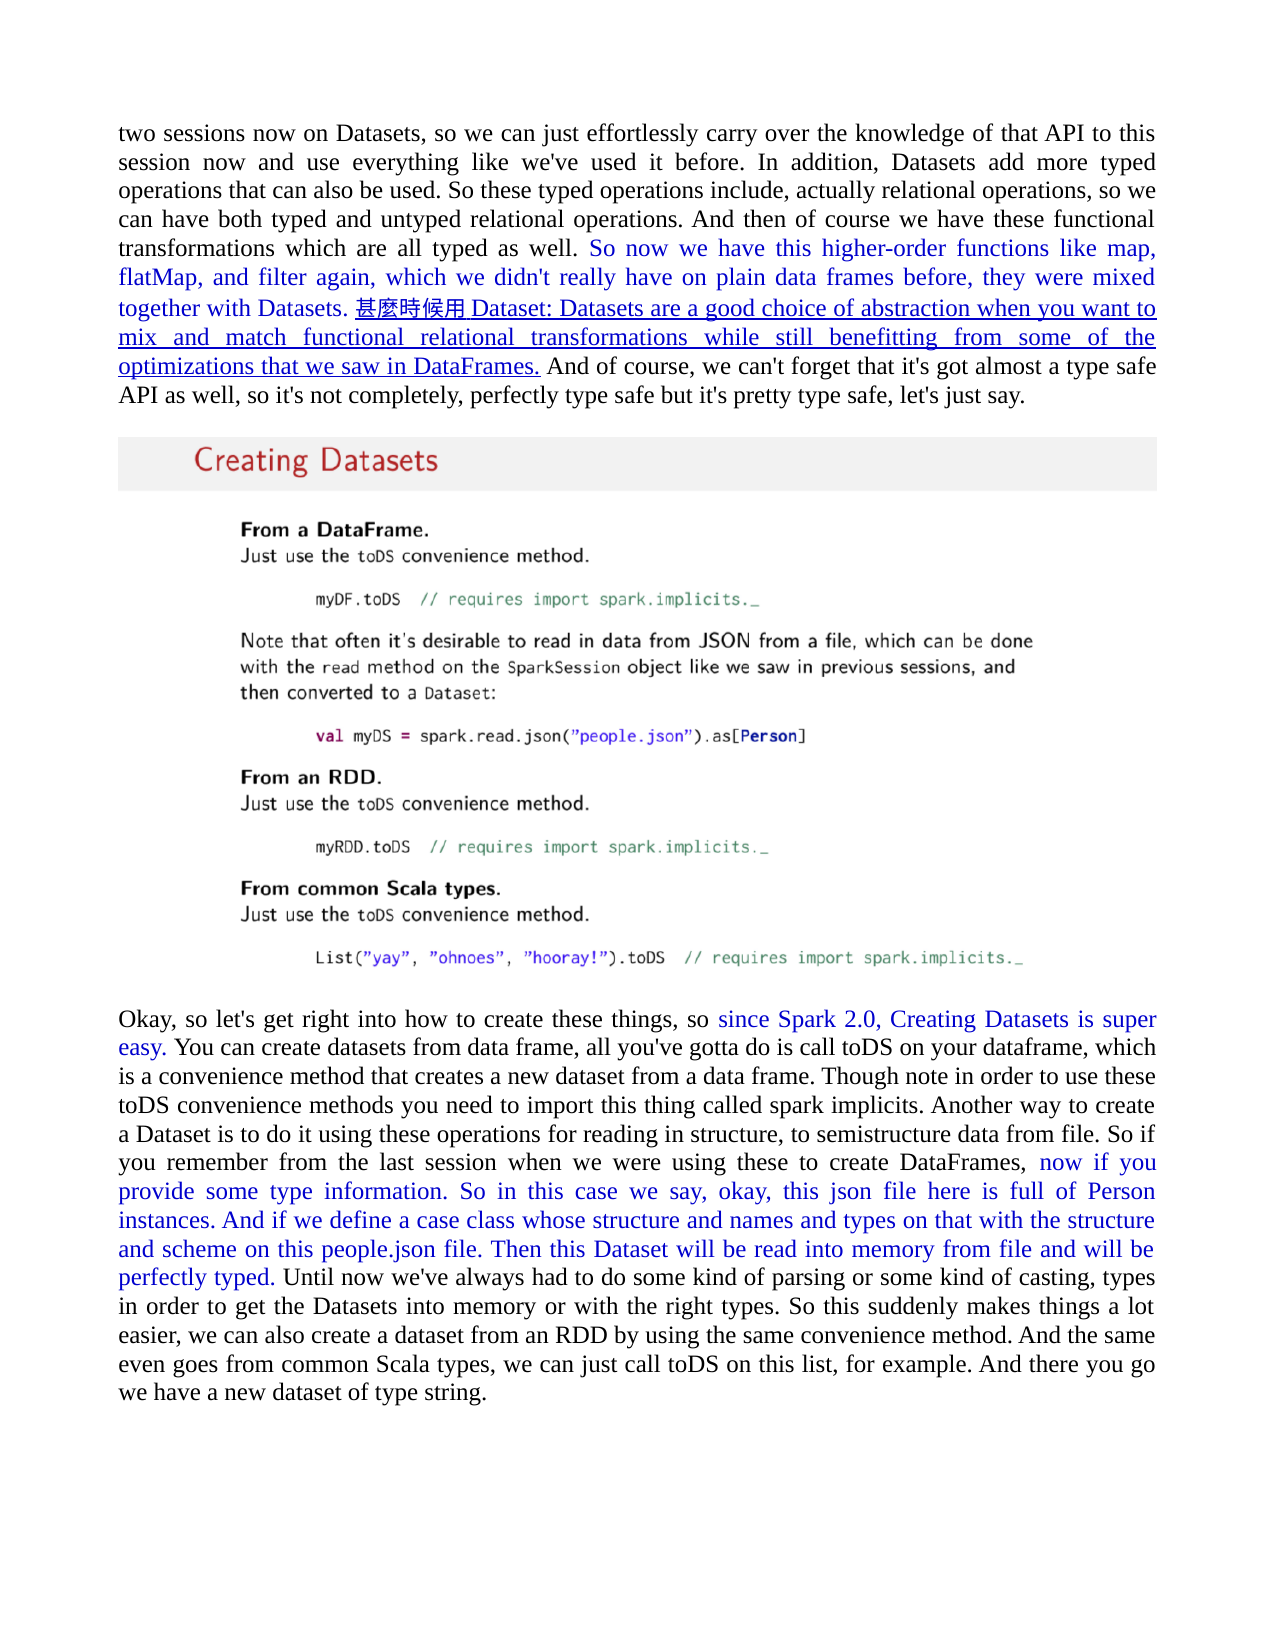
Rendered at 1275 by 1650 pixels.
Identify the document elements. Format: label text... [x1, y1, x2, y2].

picture [118, 437, 1157, 975]
text Okay, so let's get right into how to create these things, so since Spark 2.0, Creating Datasets is super easy. You can create datasets from data frame, all you've gotta do is call toDS on your dataframe, which is a convenience method that creates a new dataset from a data frame. Though note in order to use these toDS convenience methods you need to import this thing called spark implicits. Another way to create a Dataset is to do it using these operations for reading in structure, to semistructure data from file. So if you remember from the last session when we were using these to create DataFrames, now if you provide some type information. So in this case we say, okay, this json file here is full of Person instances. And if we define a case class whose structure and names and types on that with the structure and scheme on this people.json file. Then this Dataset will be read into memory from file and will be perfectly typed. Until now we've always had to do some kind of parsing or some kind of casting, types in order to get the Datasets into memory or with the right types. So this suddenly makes things a lot easier, we can also create a dataset from an RDD by using the same convenience method. And the same even goes from common Scala types, we can just call toDS on this list, for example. And there you go we have a new dataset of type string. [118, 1004, 1157, 1406]
text two sessions now on Datasets, so we can just effortlessly carry over the knowledge of that API to this session now and use everything like we've used it before. In addition, Datasets add more typed operations that can also be used. So these typed operations include, actually relational operations, so we can have both typed and untyped relational operations. And then of course we have these functional transformations which are all typed as well. So now we have this higher-order functions like map, flatMap, and filter again, which we didn't really have on plain data frames before, they were mixed together with Datasets. 甚麼時候用Dataset: Datasets are a good choice of abstraction when you want to mix and match functional relational transformations while still benefitting from some of the optimizations that we saw in DataFrames. And of course, we can't forget that it's got almost a type safe API as well, so it's not completely, perfectly type safe but it's pretty type safe, let's just say. [118, 118, 1157, 408]
